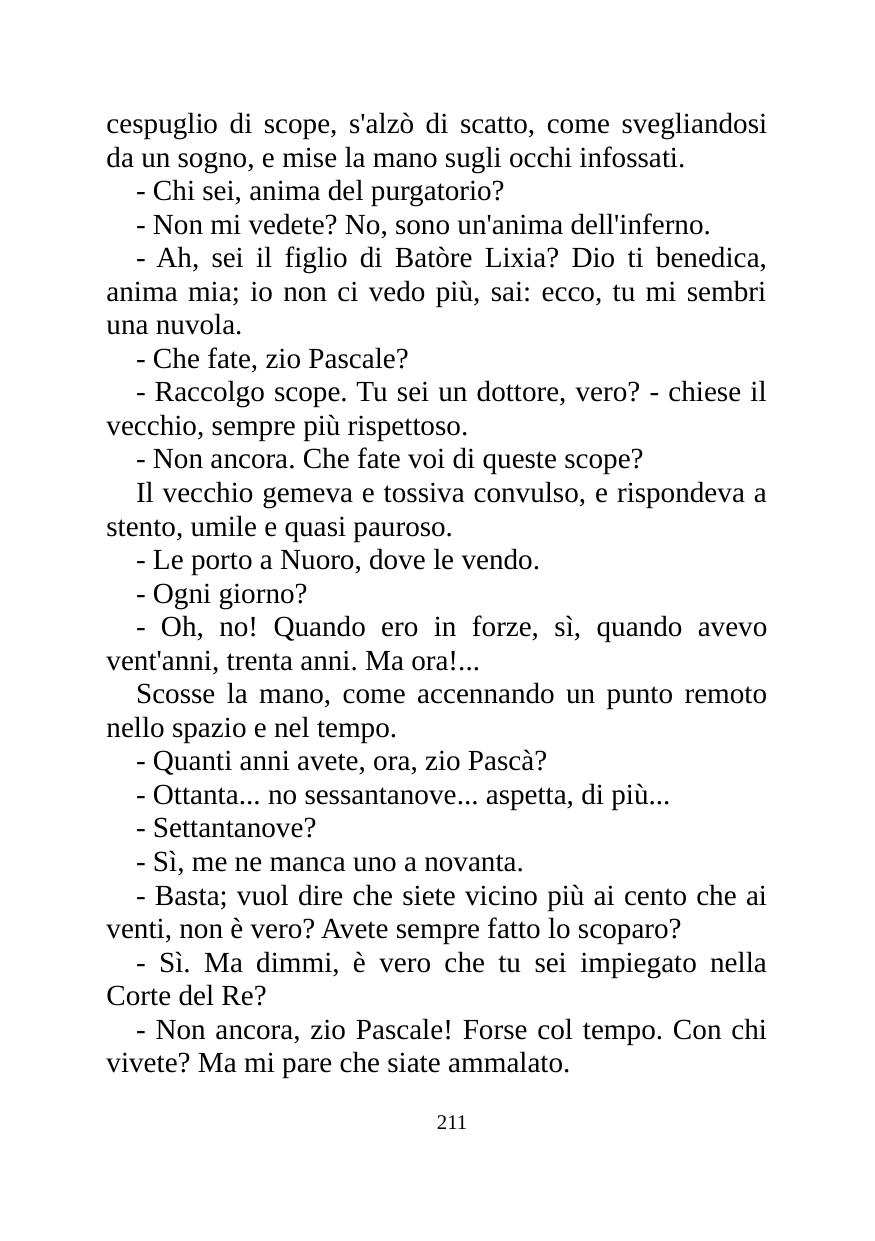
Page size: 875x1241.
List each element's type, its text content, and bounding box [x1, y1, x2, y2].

text Il vecchio gemeva e tossiva convulso, e rispondeva a stento, umile e quasi pauroso. [106, 475, 768, 542]
text - Ogni giorno? [106, 576, 768, 609]
text - Sì, me ne manca uno a novanta. [106, 844, 768, 878]
text - Oh, no! Quando ero in forze, sì, quando avevo vent'anni, trenta anni. Ma ora!... [106, 609, 768, 676]
text - Ottanta... no sessantanove... aspetta, di più... [106, 777, 768, 811]
text - Non mi vedete? No, sono un'anima dell'inferno. [106, 207, 768, 240]
text - Che fate, zio Pascale? [106, 341, 768, 374]
text - Sì. Ma dimmi, è vero che tu sei impiegato nella Corte del Re? [106, 945, 768, 1012]
text - Chi sei, anima del purgatorio? [106, 173, 768, 207]
text Scosse la mano, come accennando un punto remoto nello spazio e nel tempo. [106, 676, 768, 743]
text cespuglio di scope, s'alzò di scatto, come svegliandosi da un sogno, e mise la mano sugli occhi infossati. [106, 106, 768, 173]
text - Quanti anni avete, ora, zio Pascà? [106, 743, 768, 777]
text - Non ancora, zio Pascale! Forse col tempo. Con chi vivete? Ma mi pare che siate ammalato. [106, 1012, 768, 1079]
text - Le porto a Nuoro, dove le vendo. [106, 542, 768, 576]
text - Basta; vuol dire che siete vicino più ai cento che ai venti, non è vero? Avete sempre fatto lo scoparo? [106, 878, 768, 945]
text - Raccolgo scope. Tu sei un dottore, vero? - chiese il vecchio, sempre più rispettoso. [106, 374, 768, 442]
text - Non ancora. Che fate voi di queste scope? [106, 442, 768, 475]
text - Ah, sei il figlio di Batòre Lixia? Dio ti benedica, anima mia; io non ci vedo più, sai: ecco, tu mi sembri una nuvola. [106, 240, 768, 341]
text - Settantanove? [106, 811, 768, 844]
